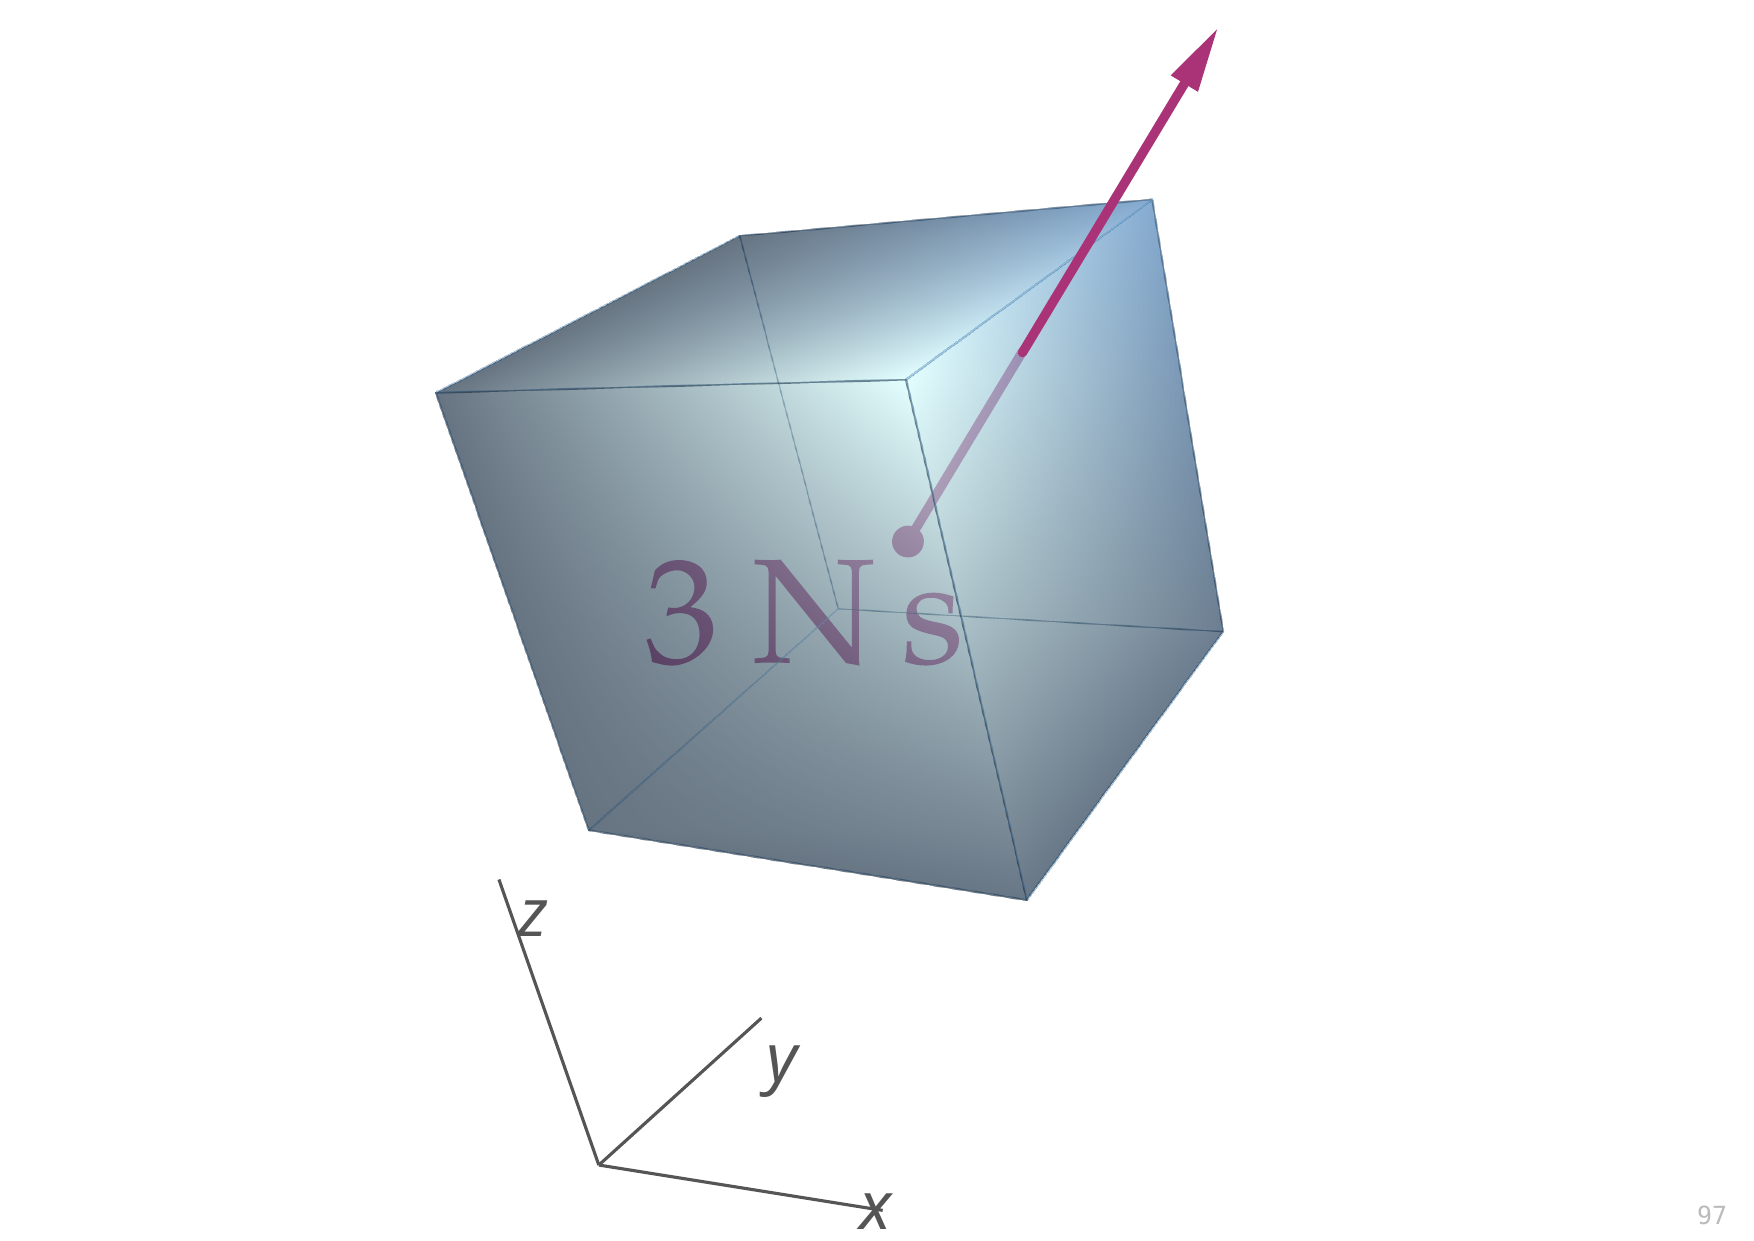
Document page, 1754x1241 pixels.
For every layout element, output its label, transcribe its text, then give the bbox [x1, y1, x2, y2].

text_box y [751, 994, 793, 1083]
text_box z [503, 848, 543, 937]
text_box x [844, 1141, 886, 1230]
